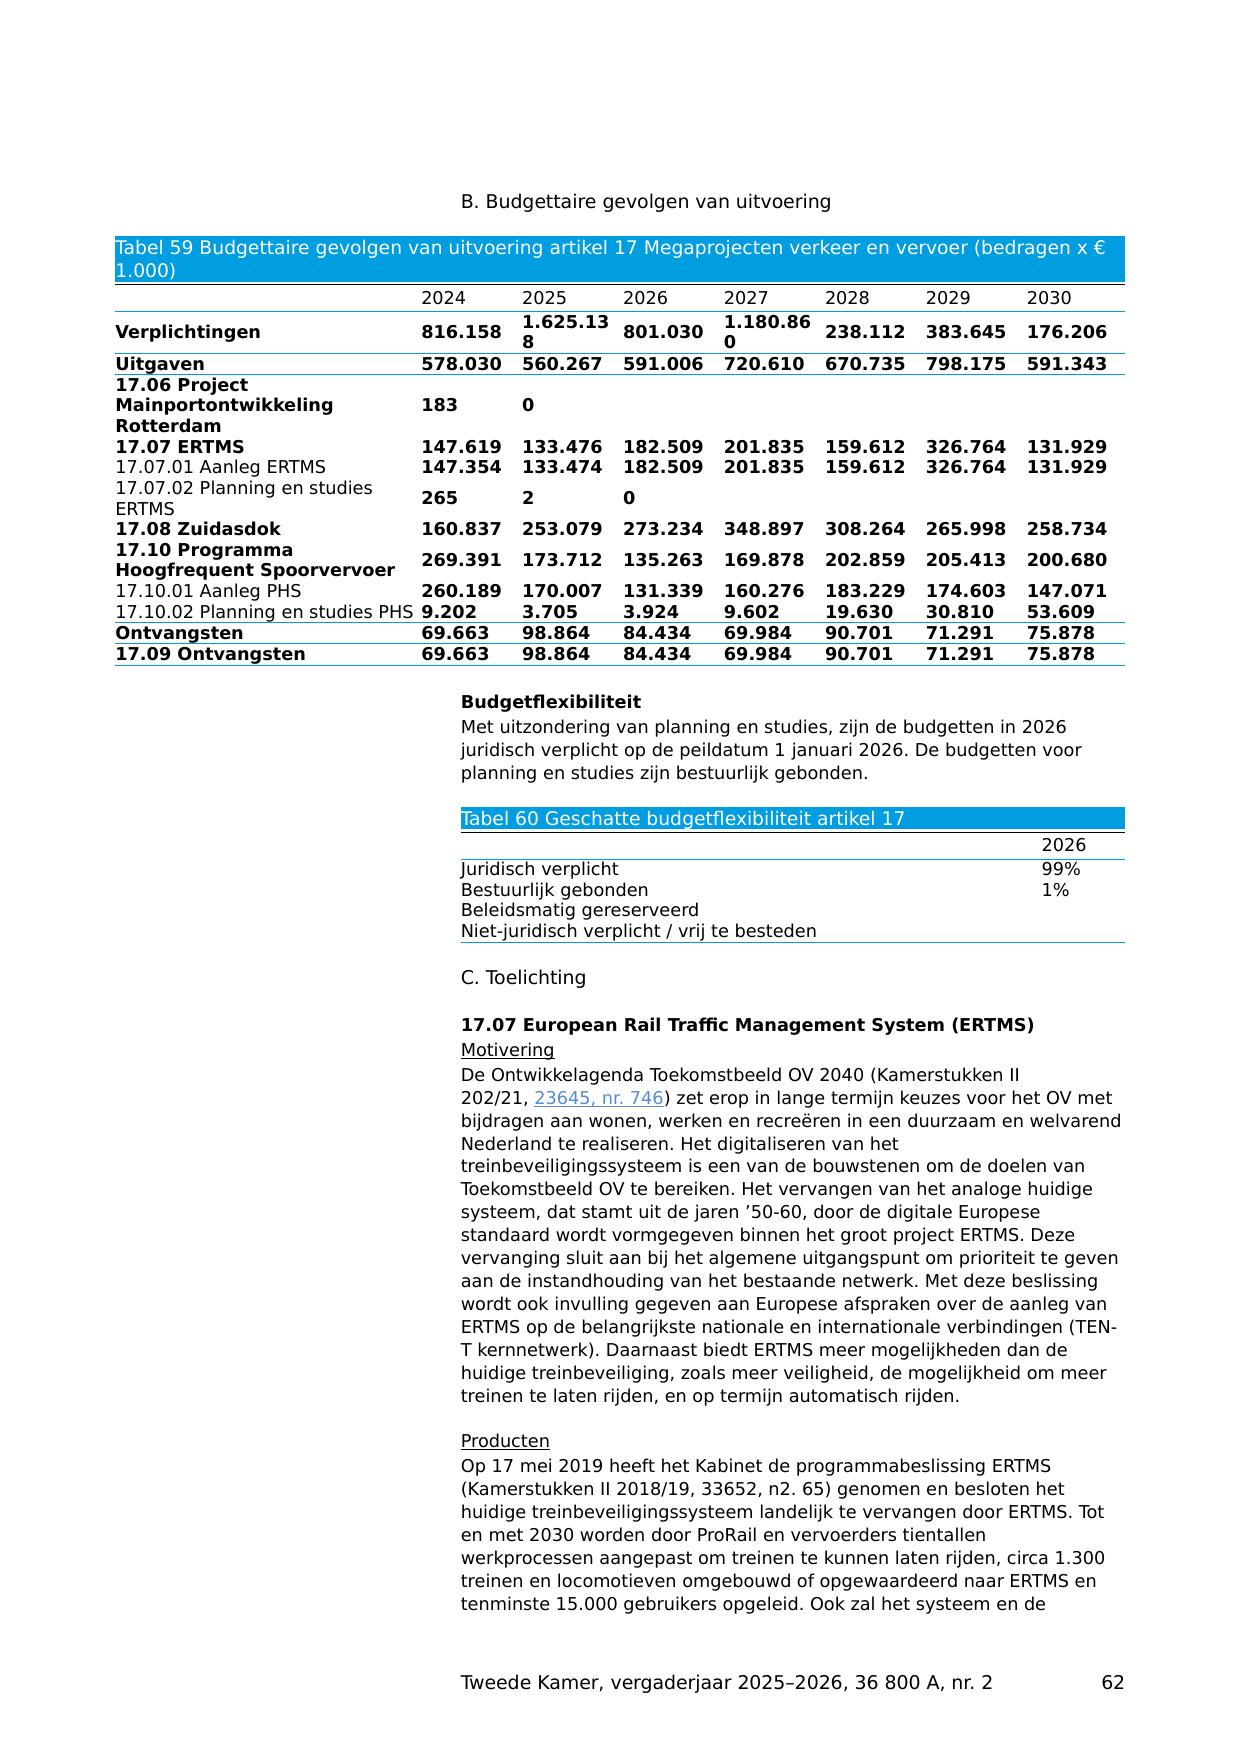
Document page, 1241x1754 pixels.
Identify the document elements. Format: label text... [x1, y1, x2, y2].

table_cell 326.764 [923, 437, 1024, 457]
table_cell 147.619 [418, 437, 519, 457]
table_cell 258.734 [1024, 519, 1125, 540]
table_cell [1024, 478, 1125, 519]
table_cell 670.735 [822, 354, 923, 374]
table_cell 131.929 [1024, 457, 1125, 478]
title C. Toelichting [461, 967, 1125, 989]
table_cell 182.509 [620, 457, 721, 478]
table_cell 269.391 [418, 540, 519, 581]
table_cell Beleidsmatig gereserveerd [461, 900, 1038, 921]
text Motivering [461, 1038, 1125, 1061]
table_cell 17.08 Zuidasdok [115, 519, 418, 540]
table_cell 238.112 [822, 312, 923, 353]
table_cell 98.864 [519, 644, 620, 664]
table_cell 159.612 [822, 437, 923, 457]
table_cell [721, 478, 822, 519]
table_cell 9.602 [721, 602, 822, 622]
table_cell 69.984 [721, 644, 822, 664]
table_cell [1039, 921, 1125, 942]
table_cell 2026 [1039, 833, 1125, 859]
table_cell Juridisch verplicht [461, 860, 1038, 880]
table_cell [461, 833, 1038, 859]
table_cell 816.158 [418, 312, 519, 353]
table_cell 17.09 Ontvangsten [115, 644, 418, 664]
table_cell 3.924 [620, 602, 721, 622]
table_cell 3.705 [519, 602, 620, 622]
table_cell 591.343 [1024, 354, 1125, 374]
table_cell 17.10.01 Aanleg PHS [115, 581, 418, 602]
table_cell 17.10 Programma Hoogfrequent Spoorvervoer [115, 540, 418, 581]
table_cell [620, 375, 721, 437]
table_cell 90.701 [822, 623, 923, 643]
table_cell 131.339 [620, 581, 721, 602]
table_cell 53.609 [1024, 602, 1125, 622]
table_cell 69.984 [721, 623, 822, 643]
table_cell 183.229 [822, 581, 923, 602]
table_cell [721, 375, 822, 437]
table_cell 2030 [1024, 285, 1125, 311]
table_cell Ontvangsten [115, 623, 418, 643]
table_cell [115, 285, 418, 311]
text Producten [461, 1429, 1125, 1452]
table_cell 174.603 [923, 581, 1024, 602]
table_cell Uitgaven [115, 354, 418, 374]
table_cell 75.878 [1024, 623, 1125, 643]
table_cell 176.206 [1024, 312, 1125, 353]
table_cell 131.929 [1024, 437, 1125, 457]
table_cell [923, 375, 1024, 437]
table_cell 30.810 [923, 602, 1024, 622]
table_cell 159.612 [822, 457, 923, 478]
table_cell 17.10.02 Planning en studies PHS [115, 602, 418, 622]
table_cell 160.276 [721, 581, 822, 602]
table_cell 1.180.860 [721, 312, 822, 353]
table_cell 135.263 [620, 540, 721, 581]
table_cell 173.712 [519, 540, 620, 581]
table_cell 2024 [418, 285, 519, 311]
table_cell 265 [418, 478, 519, 519]
table_cell 2027 [721, 285, 822, 311]
table_cell 147.071 [1024, 581, 1125, 602]
table_cell 133.474 [519, 457, 620, 478]
table_cell 1.625.138 [519, 312, 620, 353]
table_cell 99% [1039, 860, 1125, 880]
table_cell Bestuurlijk gebonden [461, 880, 1038, 900]
title B. Budgettaire gevolgen van uitvoering [461, 191, 1125, 213]
table_cell 2026 [620, 285, 721, 311]
table_cell 798.175 [923, 354, 1024, 374]
text Met uitzondering van planning en studies, zijn de budgetten in 2026 juridisch verplicht op de peildatum 1 januari 2026. De budgetten voor planning en studies zijn bestuurlijk gebonden. [461, 715, 1125, 784]
table_cell 2025 [519, 285, 620, 311]
table_cell 69.663 [418, 623, 519, 643]
table_cell 200.680 [1024, 540, 1125, 581]
table_cell 19.630 [822, 602, 923, 622]
table_cell 578.030 [418, 354, 519, 374]
table_cell 720.610 [721, 354, 822, 374]
table_cell 75.878 [1024, 644, 1125, 664]
table_cell 17.07 ERTMS [115, 437, 418, 457]
text Op 17 mei 2019 heeft het Kabinet de programmabeslissing ERTMS (Kamerstukken II 2018/19, 33652, n2. 65) genomen en besloten het huidige treinbeveiligingssysteem landelijk te vervangen door ERTMS. Tot en met 2030 worden door ProRail en vervoerders tientallen werkprocessen aangepast om treinen te kunnen laten rijden, circa 1.300 treinen en locomotieven omgebouwd of opgewaardeerd naar ERTMS en tenminste 15.000 gebruikers opgeleid. Ook zal het systeem en de [461, 1454, 1125, 1615]
table_cell 253.079 [519, 519, 620, 540]
table_cell 201.835 [721, 437, 822, 457]
table_cell 169.878 [721, 540, 822, 581]
table_cell 69.663 [418, 644, 519, 664]
table_cell 1% [1039, 880, 1125, 900]
text Budgetflexibiliteit [461, 690, 1125, 713]
table_cell 202.859 [822, 540, 923, 581]
table_cell 260.189 [418, 581, 519, 602]
table_cell 591.006 [620, 354, 721, 374]
table_cell 265.998 [923, 519, 1024, 540]
table_cell [923, 478, 1024, 519]
table_cell [822, 375, 923, 437]
table_cell 133.476 [519, 437, 620, 457]
table_cell 2029 [923, 285, 1024, 311]
table_cell [1039, 900, 1125, 921]
table_cell 182.509 [620, 437, 721, 457]
table_cell 183 [418, 375, 519, 437]
table_cell 0 [620, 478, 721, 519]
table_cell 383.645 [923, 312, 1024, 353]
table_cell Verplichtingen [115, 312, 418, 353]
table_cell 201.835 [721, 457, 822, 478]
table_cell 273.234 [620, 519, 721, 540]
table_cell 17.07.01 Aanleg ERTMS [115, 457, 418, 478]
table_cell 560.267 [519, 354, 620, 374]
table_cell 71.291 [923, 644, 1024, 664]
table_cell 90.701 [822, 644, 923, 664]
table_cell 0 [519, 375, 620, 437]
text 17.07 European Rail Traffic Management System (ERTMS) [461, 1013, 1125, 1036]
table_cell [1024, 375, 1125, 437]
table_cell Niet-juridisch verplicht / vrij te besteden [461, 921, 1038, 942]
table_cell 160.837 [418, 519, 519, 540]
table_cell 2 [519, 478, 620, 519]
table_cell 71.291 [923, 623, 1024, 643]
table_cell 17.06 Project Mainportontwikkeling Rotterdam [115, 375, 418, 437]
table_cell 84.434 [620, 623, 721, 643]
text De Ontwikkelagenda Toekomstbeeld OV 2040 (Kamerstukken II 202/21, 23645, nr. 746) zet erop in lange termijn keuzes voor het OV met bijdragen aan wonen, werken en recreëren in een duurzaam en welvarend Nederland te realiseren. Het digitaliseren van het treinbeveiligingssysteem is een van de bouwstenen om de doelen van Toekomstbeeld OV te bereiken. Het vervangen van het analoge huidige systeem, dat stamt uit de jaren ’50-60, door de digitale Europese standaard wordt vormgegeven binnen het groot project ERTMS. Deze vervanging sluit aan bij het algemene uitgangspunt om prioriteit te geven aan de instandhouding van het bestaande netwerk. Met deze beslissing wordt ook invulling gegeven aan Europese afspraken over de aanleg van ERTMS op de belangrijkste nationale en internationale verbindingen (TEN-T kernnetwerk). Daarnaast biedt ERTMS meer mogelijkheden dan de huidige treinbeveiliging, zoals meer veiligheid, de mogelijkheid om meer treinen te laten rijden, en op termijn automatisch rijden. [461, 1063, 1125, 1407]
table_cell 84.434 [620, 644, 721, 664]
table_cell 326.764 [923, 457, 1024, 478]
table_cell 147.354 [418, 457, 519, 478]
table_cell 98.864 [519, 623, 620, 643]
table_cell 2028 [822, 285, 923, 311]
table_cell 9.202 [418, 602, 519, 622]
table_cell 17.07.02 Planning en studies ERTMS [115, 478, 418, 519]
table_cell 205.413 [923, 540, 1024, 581]
table_cell 308.264 [822, 519, 923, 540]
table_cell 348.897 [721, 519, 822, 540]
table_cell 170.007 [519, 581, 620, 602]
table_cell [822, 478, 923, 519]
table_cell 801.030 [620, 312, 721, 353]
